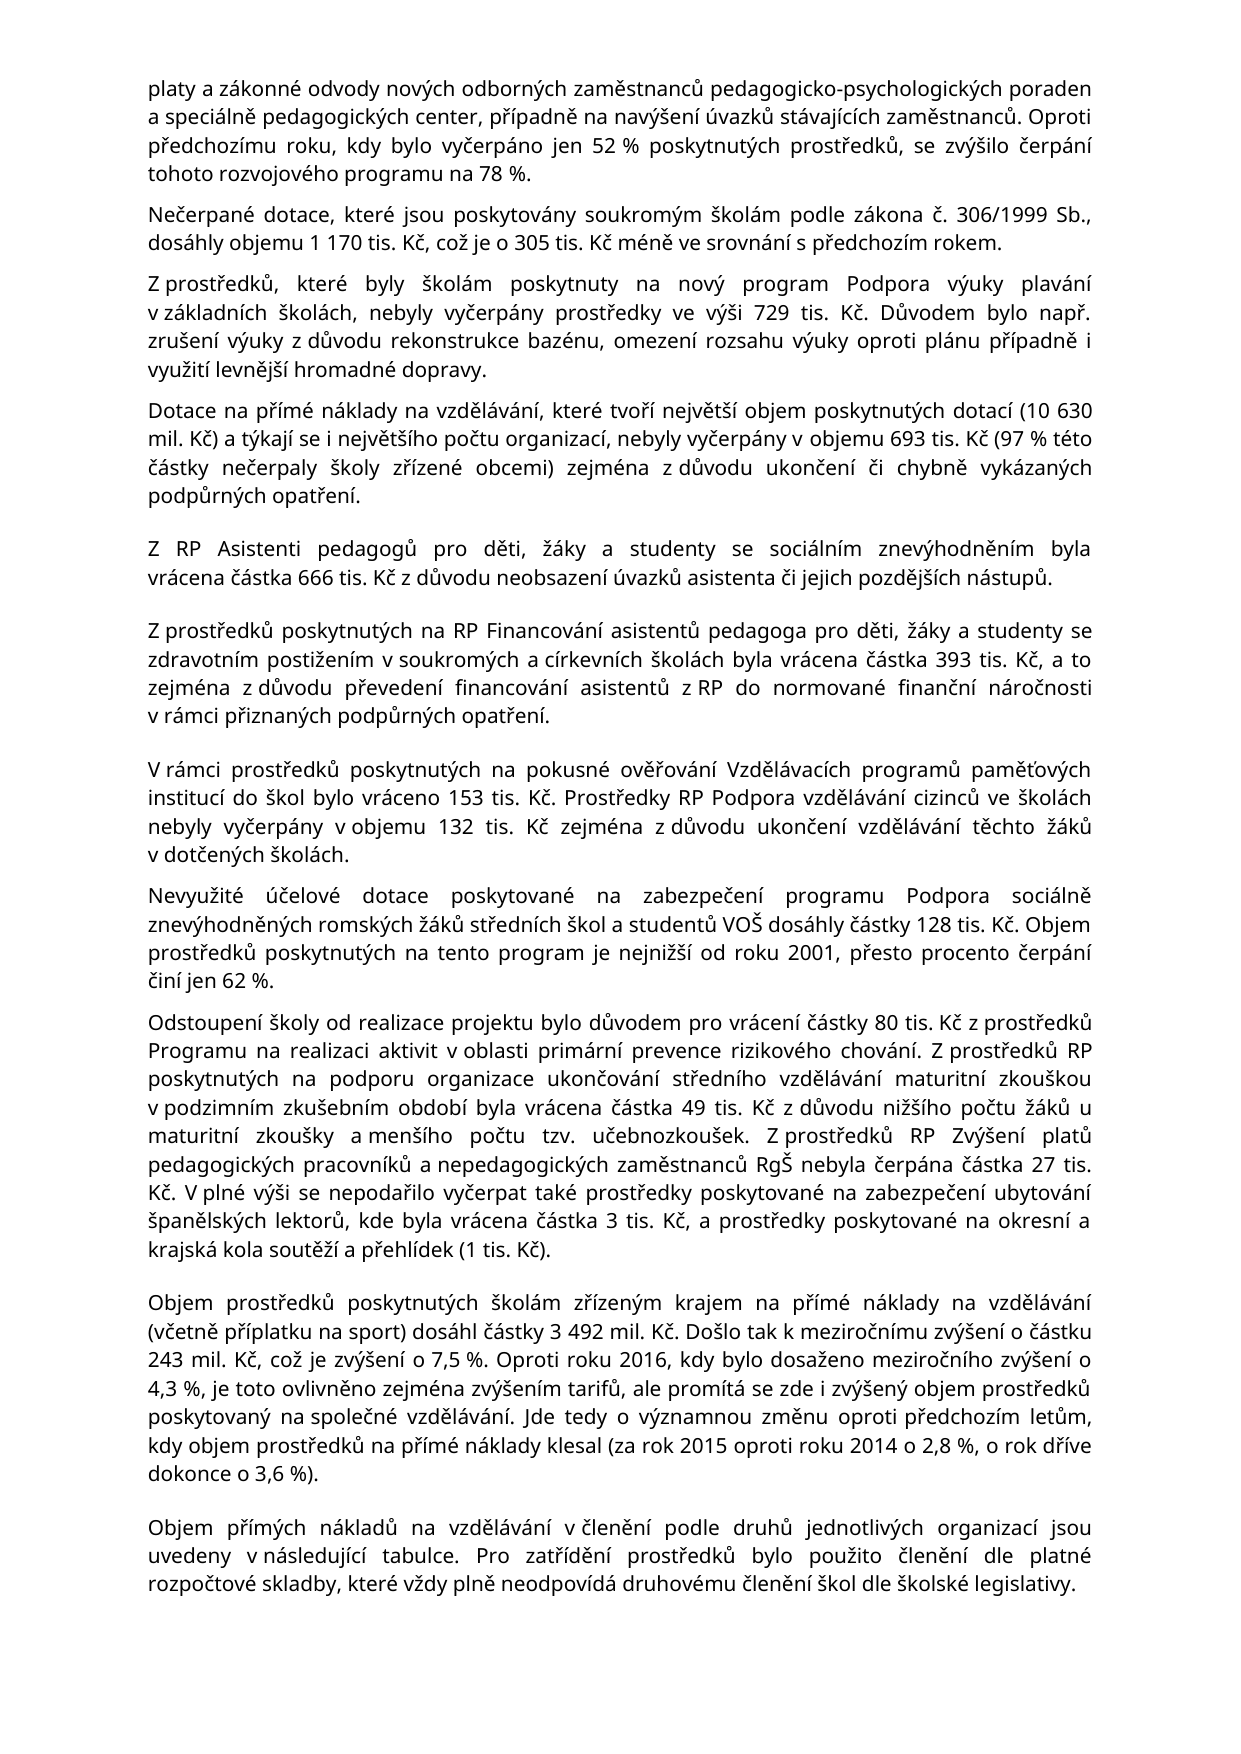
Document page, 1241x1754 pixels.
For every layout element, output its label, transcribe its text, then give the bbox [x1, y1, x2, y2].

text Odstoupení školy od realizace projektu bylo důvodem pro vrácení částky 80 tis. Kč z prostředků Programu na realizaci aktivit v oblasti primární prevence rizikového chování. Z prostředků RP poskytnutých na podporu organizace ukončování středního vzdělávání maturitní zkouškou v podzimním zkušebním období byla vrácena částka 49 tis. Kč z důvodu nižšího počtu žáků u maturitní zkoušky a menšího počtu tzv. učebnozkoušek. Z prostředků RP Zvýšení platů pedagogických pracovníků a nepedagogických zaměstnanců RgŠ nebyla čerpána částka 27 tis. Kč. V plné výši se nepodařilo vyčerpat také prostředky poskytované na zabezpečení ubytování španělských lektorů, kde byla vrácena částka 3 tis. Kč, a prostředky poskytované na okresní a krajská kola soutěží a přehlídek (1 tis. Kč). [148, 1008, 1092, 1263]
text Objem prostředků poskytnutých školám zřízeným krajem na přímé náklady na vzdělávání (včetně příplatku na sport) dosáhl částky 3 492 mil. Kč. Došlo tak k meziročnímu zvýšení o částku 243 mil. Kč, což je zvýšení o 7,5 %. Oproti roku 2016, kdy bylo dosaženo meziročního zvýšení o 4,3 %, je toto ovlivněno zejména zvýšením tarifů, ale promítá se zde i zvýšený objem prostředků poskytovaný na společné vzdělávání. Jde tedy o významnou změnu oproti předchozím letům, kdy objem prostředků na přímé náklady klesal (za rok 2015 oproti roku 2014 o 2,8 %, o rok dříve dokonce o 3,6 %). [148, 1288, 1092, 1488]
text Z prostředků, které byly školám poskytnuty na nový program Podpora výuky plavání v základních školách, nebyly vyčerpány prostředky ve výši 729 tis. Kč. Důvodem bylo např. zrušení výuky z důvodu rekonstrukce bazénu, omezení rozsahu výuky oproti plánu případně i využití levnější hromadné dopravy. [148, 269, 1092, 383]
text Z RP Asistenti pedagogů pro děti, žáky a studenty se sociálním znevýhodněním byla vrácena částka 666 tis. Kč z důvodu neobsazení úvazků asistenta či jejich pozdějších nástupů. [148, 534, 1092, 591]
text V rámci prostředků poskytnutých na pokusné ověřování Vzdělávacích programů paměťových institucí do škol bylo vráceno 153 tis. Kč. Prostředky RP Podpora vzdělávání cizinců ve školách nebyly vyčerpány v objemu 132 tis. Kč zejména z důvodu ukončení vzdělávání těchto žáků v dotčených školách. [148, 755, 1092, 869]
text Nevyužité účelové dotace poskytované na zabezpečení programu Podpora sociálně znevýhodněných romských žáků středních škol a studentů VOŠ dosáhly částky 128 tis. Kč. Objem prostředků poskytnutých na tento program je nejnižší od roku 2001, přesto procento čerpání činí jen 62 %. [148, 881, 1092, 995]
text Objem přímých nákladů na vzdělávání v členění podle druhů jednotlivých organizací jsou uvedeny v následující tabulce. Pro zatřídění prostředků bylo použito členění dle platné rozpočtové skladby, které vždy plně neodpovídá druhovému členění škol dle školské legislativy. [148, 1513, 1092, 1598]
text Z prostředků poskytnutých na RP Financování asistentů pedagoga pro děti, žáky a studenty se zdravotním postižením v soukromých a církevních školách byla vrácena částka 393 tis. Kč, a to zejména z důvodu převedení financování asistentů z RP do normované finanční náročnosti v rámci přiznaných podpůrných opatření. [148, 616, 1092, 730]
text Nečerpané dotace, které jsou poskytovány soukromým školám podle zákona č. 306/1999 Sb., dosáhly objemu 1 170 tis. Kč, což je o 305 tis. Kč méně ve srovnání s předchozím rokem. [148, 200, 1092, 257]
text Dotace na přímé náklady na vzdělávání, které tvoří největší objem poskytnutých dotací (10 630 mil. Kč) a týkají se i největšího počtu organizací, nebyly vyčerpány v objemu 693 tis. Kč (97 % této částky nečerpaly školy zřízené obcemi) zejména z důvodu ukončení či chybně vykázaných podpůrných opatření. [148, 396, 1092, 509]
text platy a zákonné odvody nových odborných zaměstnanců pedagogicko-psychologických poraden a speciálně pedagogických center, případně na navýšení úvazků stávajících zaměstnanců. Oproti předchozímu roku, kdy bylo vyčerpáno jen 52 % poskytnutých prostředků, se zvýšilo čerpání tohoto rozvojového programu na 78 %. [148, 74, 1092, 188]
